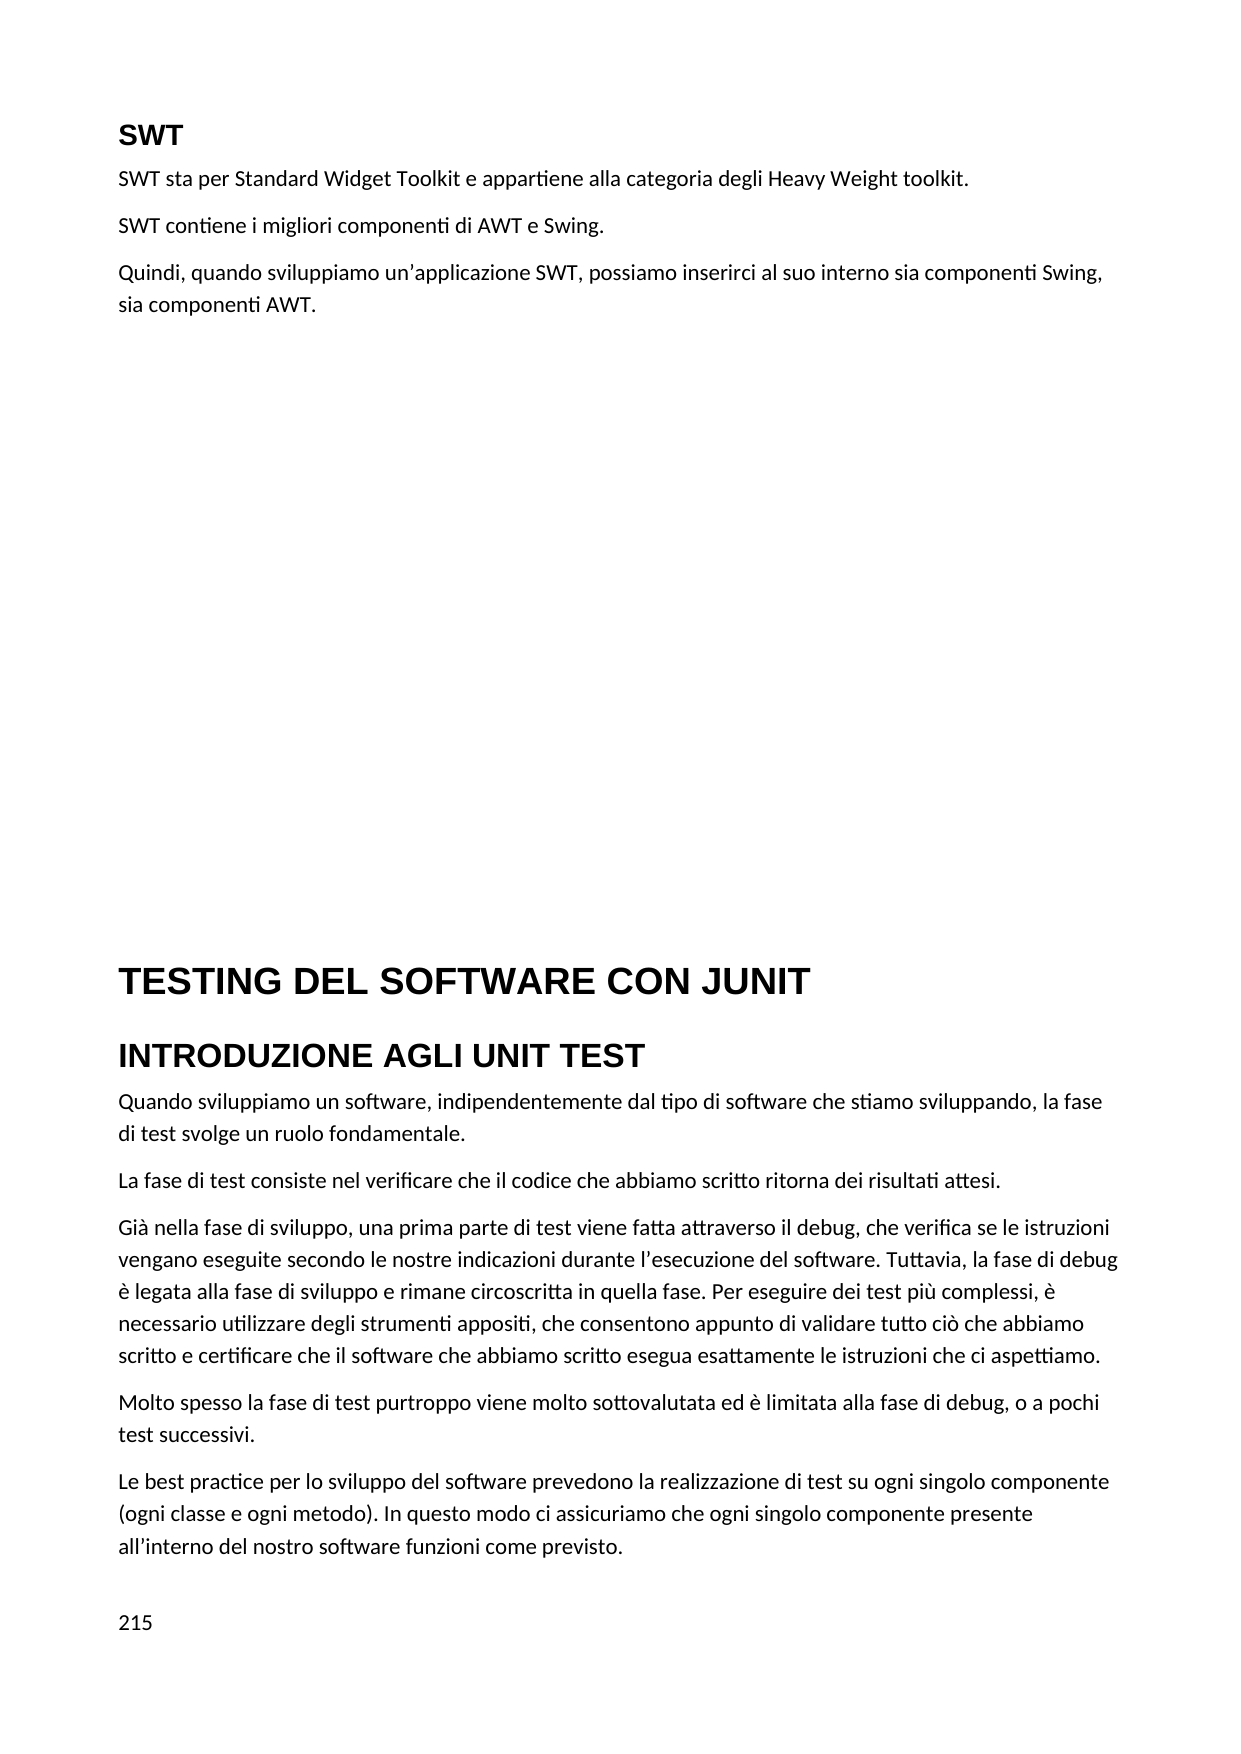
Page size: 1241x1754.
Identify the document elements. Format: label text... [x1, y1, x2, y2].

subtitle TESTING DEL SOFTWARE CON JUNIT [118, 959, 1122, 1003]
text Molto spesso la fase di test purtroppo viene molto sottovalutata ed è limitata alla fase di debug, o a pochi test successivi. [118, 1388, 1122, 1449]
subtitle INTRODUZIONE AGLI UNIT TEST [118, 1036, 1122, 1075]
text SWT contiene i migliori componenti di AWT e Swing. [118, 211, 1122, 239]
text Quindi, quando sviluppiamo un’applicazione SWT, possiamo inserirci al suo interno sia componenti Swing, sia componenti AWT. [118, 258, 1122, 318]
subtitle SWT [118, 118, 1122, 152]
text Già nella fase di sviluppo, una prima parte di test viene fatta attraverso il debug, che verifica se le istruzioni vengano eseguite secondo le nostre indicazioni durante l’esecuzione del software. Tuttavia, la fase di debug è legata alla fase di sviluppo e rimane circoscritta in quella fase. Per eseguire dei test più complessi, è necessario utilizzare degli strumenti appositi, che consentono appunto di validare tutto ciò che abbiamo scritto e certificare che il software che abbiamo scritto esegua esattamente le istruzioni che ci aspettiamo. [118, 1213, 1122, 1370]
text La fase di test consiste nel verificare che il codice che abbiamo scritto ritorna dei risultati attesi. [118, 1166, 1122, 1194]
text Le best practice per lo sviluppo del software prevedono la realizzazione di test su ogni singolo componente (ogni classe e ogni metodo). In questo modo ci assicuriamo che ogni singolo componente presente all’interno del nostro software funzioni come previsto. [118, 1467, 1122, 1560]
text Quando sviluppiamo un software, indipendentemente dal tipo di software che stiamo sviluppando, la fase di test svolge un ruolo fondamentale. [118, 1087, 1122, 1147]
text SWT sta per Standard Widget Toolkit e appartiene alla categoria degli Heavy Weight toolkit. [118, 164, 1122, 192]
